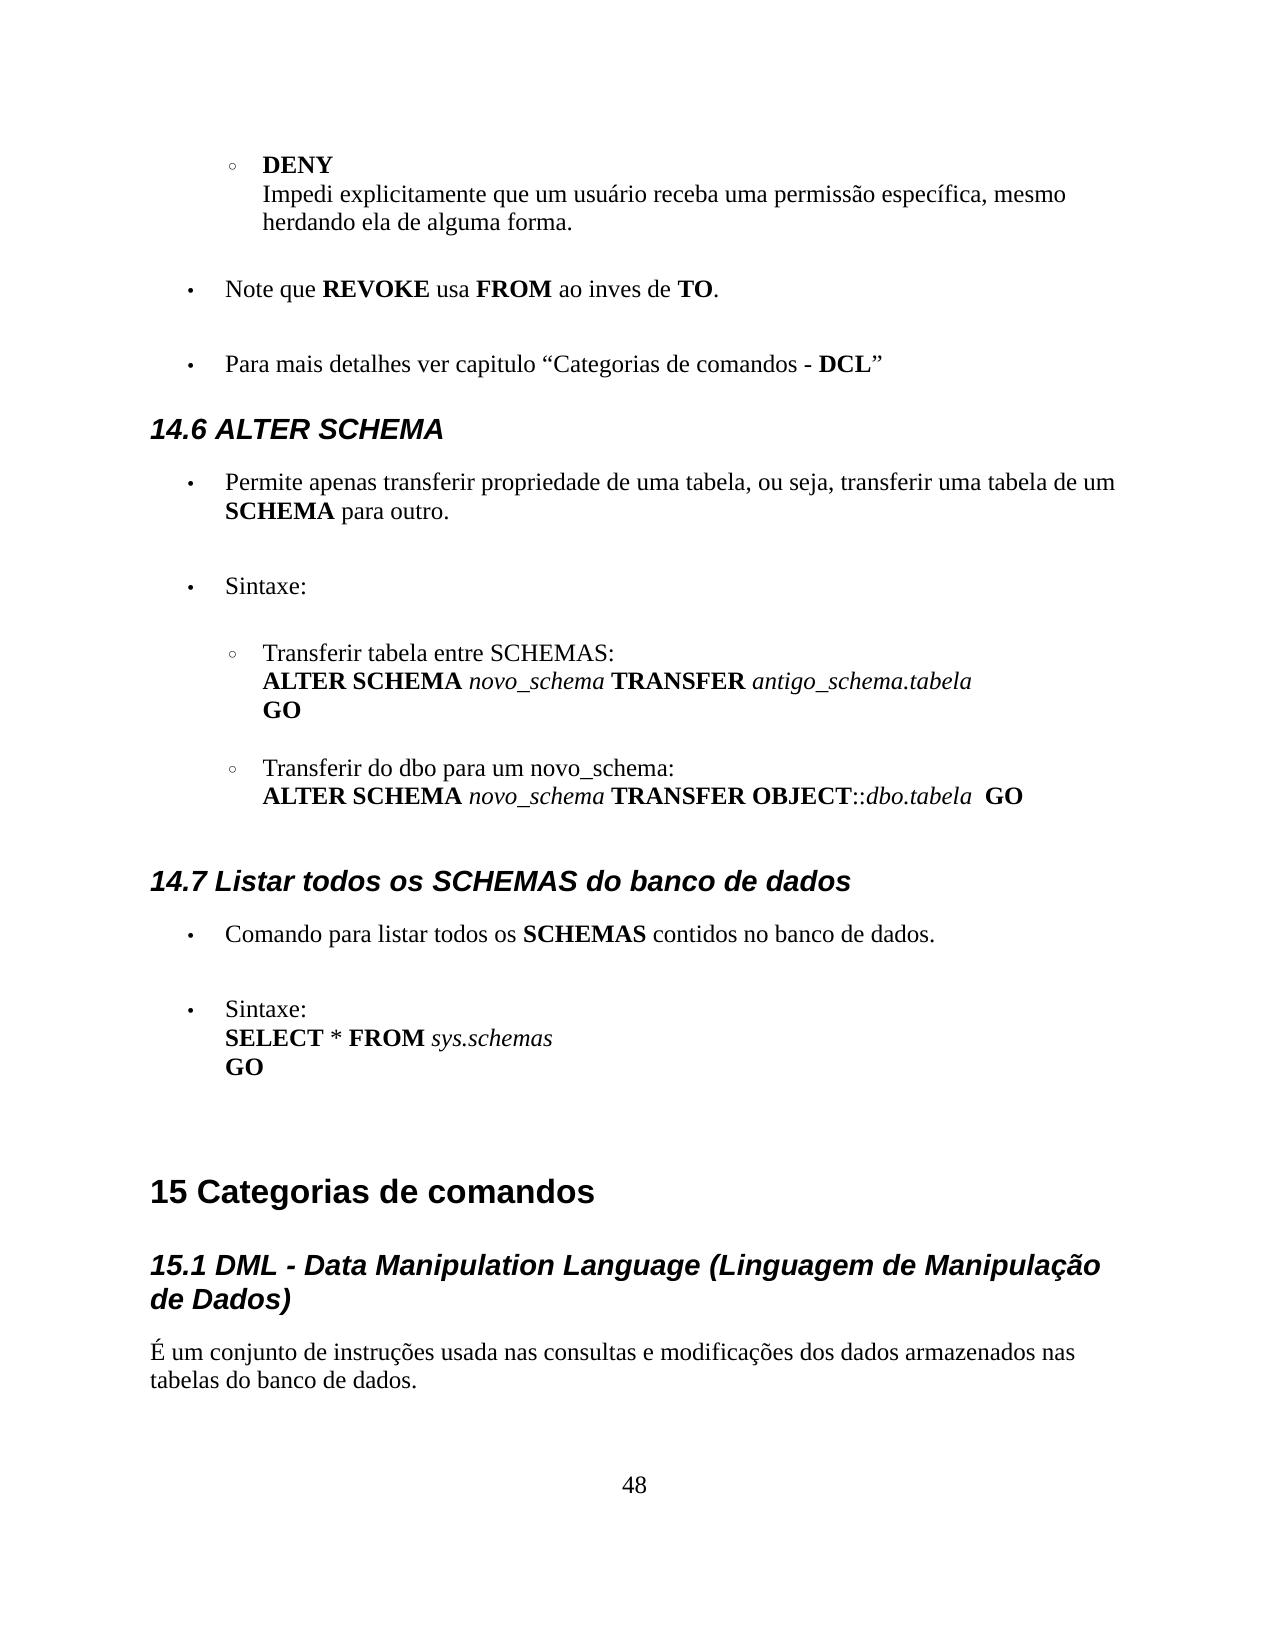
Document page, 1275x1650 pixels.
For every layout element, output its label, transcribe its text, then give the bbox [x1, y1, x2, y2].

subtitle 14.6 ALTER SCHEMA [150, 412, 1125, 446]
subtitle 15.1 DML - Data Manipulation Language (Linguagem de Manipulação de Dados) [150, 1248, 1125, 1315]
text É um conjunto de instruções usada nas consultas e modificações dos dados armazenados nas tabelas do banco de dados. [150, 1337, 1125, 1423]
list DENY Impedi explicitamente que um usuário receba uma permissão específica, mesmo herdando ela de alguma forma. [225, 150, 1125, 265]
subtitle 14.7 Listar todos os SCHEMAS do banco de dados [150, 864, 1125, 897]
list Note que REVOKE usa FROM ao inves de TO. [187, 274, 1125, 331]
list Sintaxe: SELECT * FROM sys.schemas GO [187, 994, 1125, 1109]
list Comando para listar todos os SCHEMAS contidos no banco de dados. [187, 919, 1125, 976]
list Transferir tabela entre SCHEMAS: ALTER SCHEMA novo_schema TRANSFER antigo_schema.tabela GO [225, 638, 1125, 753]
list Transferir do dbo para um novo_schema: ALTER SCHEMA novo_schema TRANSFER OBJECT::dbo.tabela GO [225, 753, 1125, 839]
subtitle 15 Categorias de comandos [150, 1172, 1125, 1211]
list Sintaxe: [187, 571, 1125, 629]
list Para mais detalhes ver capitulo “Categorias de comandos - DCL” [187, 349, 1125, 378]
list Permite apenas transferir propriedade de uma tabela, ou seja, transferir uma tabela de um SCHEMA para outro. [187, 467, 1125, 553]
